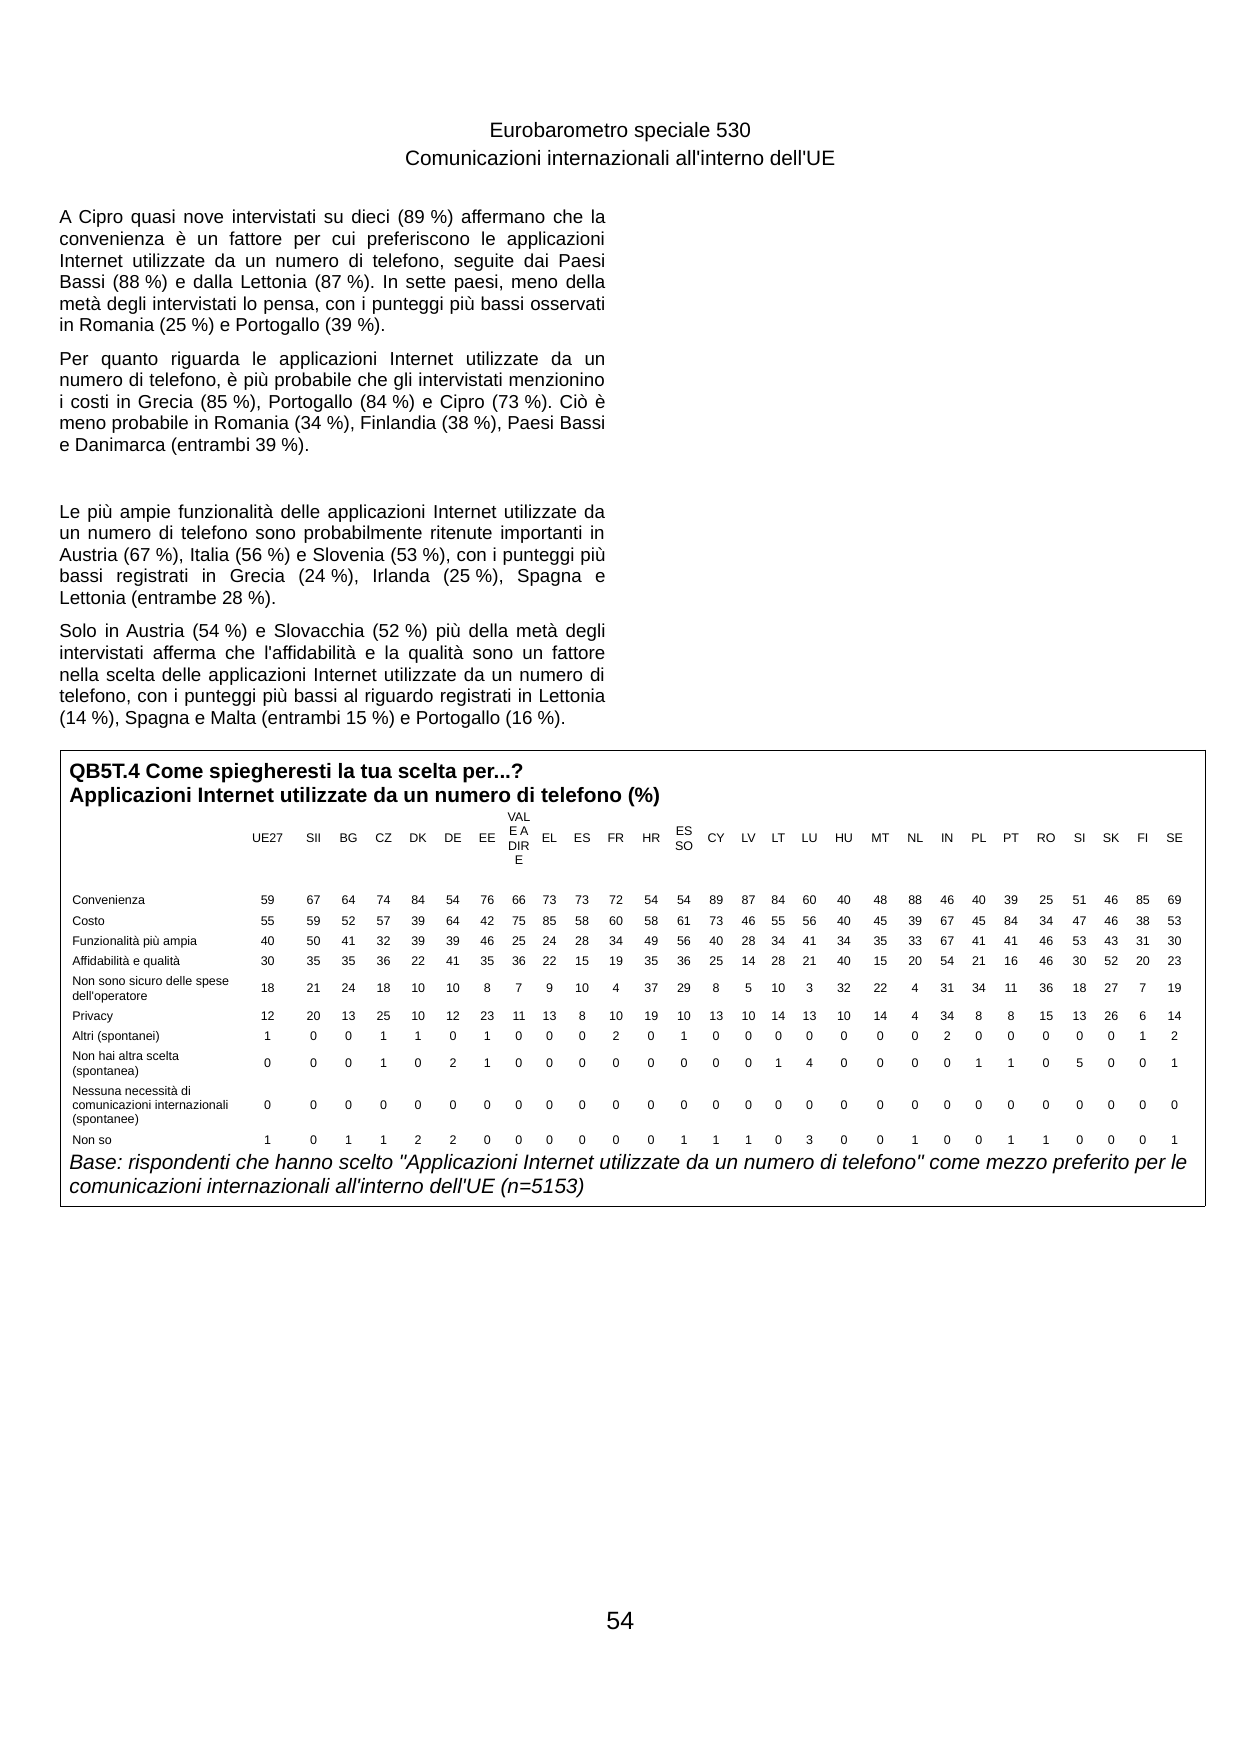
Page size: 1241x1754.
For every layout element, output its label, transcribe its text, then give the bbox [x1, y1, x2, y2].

table_cell 0 [296, 1046, 330, 1080]
table_cell 39 [400, 930, 435, 951]
table_cell 25 [699, 951, 733, 971]
table_cell 67 [931, 910, 963, 930]
table_cell 55 [239, 910, 296, 930]
table_header SII [296, 806, 330, 870]
table_cell 0 [699, 1080, 733, 1129]
table_cell [826, 870, 862, 890]
table_cell 85 [1128, 890, 1157, 910]
table_cell 0 [504, 1129, 533, 1149]
table_cell 0 [734, 1026, 763, 1046]
table_cell 0 [899, 1046, 931, 1080]
table_cell 41 [963, 930, 994, 951]
table_cell 36 [1027, 971, 1065, 1005]
table_cell 40 [826, 890, 862, 910]
table_cell 87 [734, 890, 763, 910]
table_cell [633, 870, 669, 890]
table_cell 8 [995, 1005, 1027, 1026]
table_cell Non hai altra scelta (spontanea) [69, 1046, 238, 1080]
table_cell 0 [504, 1026, 533, 1046]
table_cell [1128, 870, 1157, 890]
table_cell 46 [1094, 890, 1128, 910]
table_cell 43 [1094, 930, 1128, 951]
table_cell 45 [862, 910, 898, 930]
table_cell 36 [504, 951, 533, 971]
table_cell [734, 870, 763, 890]
table_cell 46 [734, 910, 763, 930]
table_cell 0 [330, 1046, 366, 1080]
table_cell 0 [899, 1026, 931, 1046]
table_cell 0 [565, 1129, 599, 1149]
table_cell 0 [1027, 1080, 1065, 1129]
table_cell 34 [963, 971, 994, 1005]
table_cell 10 [826, 1005, 862, 1026]
table_cell 67 [931, 930, 963, 951]
table_cell [239, 870, 296, 890]
table_cell Non sono sicuro delle spese dell'operatore [69, 971, 238, 1005]
table_header UE27 [239, 806, 296, 870]
table_cell 59 [239, 890, 296, 910]
table_cell 1 [330, 1129, 366, 1149]
table_cell 51 [1065, 890, 1094, 910]
table_cell 13 [793, 1005, 826, 1026]
table_cell 33 [899, 930, 931, 951]
table_cell 60 [599, 910, 633, 930]
table_cell 1 [239, 1129, 296, 1149]
table_cell 0 [400, 1080, 435, 1129]
table_cell 54 [633, 890, 669, 910]
table_header RO [1027, 806, 1065, 870]
table_cell [763, 870, 793, 890]
table_cell 0 [534, 1129, 565, 1149]
table_cell [699, 870, 733, 890]
table_cell 76 [470, 890, 504, 910]
table_cell 1 [669, 1026, 698, 1046]
table_cell 30 [1158, 930, 1191, 951]
table_cell 1 [1128, 1026, 1157, 1046]
table_header IN [931, 806, 963, 870]
table_cell 0 [599, 1080, 633, 1129]
table_cell 73 [699, 910, 733, 930]
table_cell 11 [504, 1005, 533, 1026]
table_header LT [763, 806, 793, 870]
table_cell 40 [699, 930, 733, 951]
table_cell [565, 870, 599, 890]
table_cell 25 [1027, 890, 1065, 910]
table_cell 7 [504, 971, 533, 1005]
table_cell 1 [366, 1046, 400, 1080]
table_cell Non so [69, 1129, 238, 1149]
table_cell 34 [1027, 910, 1065, 930]
table_cell 49 [633, 930, 669, 951]
table_cell 12 [435, 1005, 470, 1026]
table_cell 64 [435, 910, 470, 930]
table_cell 25 [504, 930, 533, 951]
table_cell 24 [534, 930, 565, 951]
table_cell Affidabilità e qualità [69, 951, 238, 971]
table_cell 1 [470, 1026, 504, 1046]
table_cell 12 [239, 1005, 296, 1026]
table_cell 67 [296, 890, 330, 910]
table_cell 32 [826, 971, 862, 1005]
text Base: rispondenti che hanno scelto "Applicazioni Internet utilizzate da un numero di telefono" come mezzo preferito per le comunicazioni internazionali all'interno dell'UE (n=5153) [69, 1149, 1196, 1197]
table_cell 0 [1094, 1080, 1128, 1129]
table_cell [669, 870, 698, 890]
table_cell 0 [239, 1046, 296, 1080]
table_cell 20 [296, 1005, 330, 1026]
table_cell 34 [763, 930, 793, 951]
table_cell 1 [963, 1046, 994, 1080]
table_cell [366, 870, 400, 890]
table_header FR [599, 806, 633, 870]
table_cell 1 [1158, 1129, 1191, 1149]
text Le più ampie funzionalità delle applicazioni Internet utilizzate da un numero di telefono sono probabilmente ritenute importanti in Austria (67 %), Italia (56 %) e Slovenia (53 %), con i punteggi più bassi registrati in Grecia (24 %), Irlanda (25 %), Spagna e Lettonia (entrambe 28 %). [59, 501, 605, 608]
table_cell 0 [599, 1129, 633, 1149]
table_cell 0 [931, 1080, 963, 1129]
table_header SK [1094, 806, 1128, 870]
table_cell 6 [1128, 1005, 1157, 1026]
table_cell 0 [1094, 1026, 1128, 1046]
table_cell 52 [330, 910, 366, 930]
table_cell 88 [899, 890, 931, 910]
table_cell 0 [534, 1046, 565, 1080]
table_cell 30 [239, 951, 296, 971]
table_cell 10 [763, 971, 793, 1005]
table_cell 0 [862, 1046, 898, 1080]
table_cell 0 [963, 1026, 994, 1046]
table_cell 0 [1128, 1046, 1157, 1080]
table_cell 0 [734, 1046, 763, 1080]
table_cell 58 [633, 910, 669, 930]
table_cell 1 [366, 1026, 400, 1046]
table_cell 0 [470, 1080, 504, 1129]
table_cell 0 [1065, 1026, 1094, 1046]
table_cell 0 [1027, 1046, 1065, 1080]
table_cell 10 [599, 1005, 633, 1026]
table_header HR [633, 806, 669, 870]
table_cell 37 [633, 971, 669, 1005]
table_cell 1 [899, 1129, 931, 1149]
table_cell 0 [862, 1080, 898, 1129]
table_cell 69 [1158, 890, 1191, 910]
table_header DK [400, 806, 435, 870]
table_cell 34 [599, 930, 633, 951]
table_cell 23 [1158, 951, 1191, 971]
table_cell 8 [470, 971, 504, 1005]
table_cell [69, 870, 238, 890]
table_cell 0 [963, 1129, 994, 1149]
text QB5T.4 Come spiegheresti la tua scelta per...? [69, 758, 1196, 782]
table_cell 10 [669, 1005, 698, 1026]
table_cell 15 [1027, 1005, 1065, 1026]
table_cell 73 [565, 890, 599, 910]
table_cell 0 [1128, 1080, 1157, 1129]
table_cell [435, 870, 470, 890]
table_cell 61 [669, 910, 698, 930]
table_cell 84 [995, 910, 1027, 930]
table_cell 0 [699, 1026, 733, 1046]
table_cell 4 [793, 1046, 826, 1080]
table_cell 1 [1158, 1046, 1191, 1080]
table_cell [400, 870, 435, 890]
table_cell 0 [826, 1080, 862, 1129]
table_cell [899, 870, 931, 890]
table_cell 0 [793, 1080, 826, 1129]
table_cell 0 [534, 1026, 565, 1046]
table_cell 39 [899, 910, 931, 930]
table_cell 11 [995, 971, 1027, 1005]
table_cell 22 [862, 971, 898, 1005]
table_cell 0 [1158, 1080, 1191, 1129]
table_cell 56 [793, 910, 826, 930]
table_cell 38 [1128, 910, 1157, 930]
table_cell 19 [633, 1005, 669, 1026]
table_cell 3 [793, 1129, 826, 1149]
table_cell 45 [963, 910, 994, 930]
table_cell 47 [1065, 910, 1094, 930]
table_cell 0 [763, 1026, 793, 1046]
text Applicazioni Internet utilizzate da un numero di telefono (%) [69, 782, 1196, 806]
table_cell 22 [400, 951, 435, 971]
table_cell 0 [565, 1080, 599, 1129]
table_cell 41 [995, 930, 1027, 951]
table_cell Nessuna necessità di comunicazioni internazionali (spontanee) [69, 1080, 238, 1129]
table_cell 1 [239, 1026, 296, 1046]
table_cell 0 [239, 1080, 296, 1129]
table_cell 14 [763, 1005, 793, 1026]
table_cell [995, 870, 1027, 890]
table_cell 2 [1158, 1026, 1191, 1046]
table_cell 0 [826, 1046, 862, 1080]
table_cell 2 [400, 1129, 435, 1149]
table_cell 66 [504, 890, 533, 910]
table_cell 1 [470, 1046, 504, 1080]
table_cell 34 [826, 930, 862, 951]
table_cell 13 [1065, 1005, 1094, 1026]
table_cell 0 [504, 1046, 533, 1080]
table_cell 54 [435, 890, 470, 910]
table_cell 31 [1128, 930, 1157, 951]
table_header LU [793, 806, 826, 870]
table_cell 8 [565, 1005, 599, 1026]
table_cell 0 [296, 1080, 330, 1129]
table_cell 0 [763, 1080, 793, 1129]
table_cell 10 [565, 971, 599, 1005]
table_cell 0 [599, 1046, 633, 1080]
table_cell 1 [400, 1026, 435, 1046]
table_cell 42 [470, 910, 504, 930]
table_cell 0 [931, 1046, 963, 1080]
table_cell 57 [366, 910, 400, 930]
table_cell [1065, 870, 1094, 890]
table_cell 53 [1158, 910, 1191, 930]
table_header MT [862, 806, 898, 870]
table_cell 0 [862, 1026, 898, 1046]
table_cell 41 [330, 930, 366, 951]
table_cell 13 [330, 1005, 366, 1026]
table_cell 23 [470, 1005, 504, 1026]
table_header ES [565, 806, 599, 870]
table_cell 0 [826, 1026, 862, 1046]
table_cell [296, 870, 330, 890]
table_header VALE A DIRE [504, 806, 533, 870]
table_cell 7 [1128, 971, 1157, 1005]
table_cell 84 [400, 890, 435, 910]
table_header EE [470, 806, 504, 870]
table_cell 15 [565, 951, 599, 971]
table_cell 0 [931, 1129, 963, 1149]
table_cell [599, 870, 633, 890]
table_cell 19 [599, 951, 633, 971]
table_cell 26 [1094, 1005, 1128, 1026]
table_cell 13 [699, 1005, 733, 1026]
table_cell 58 [565, 910, 599, 930]
table_cell 0 [1128, 1129, 1157, 1149]
table_cell 1 [734, 1129, 763, 1149]
table_cell 0 [366, 1080, 400, 1129]
table_cell 1 [763, 1046, 793, 1080]
table_cell Costo [69, 910, 238, 930]
table_cell 41 [435, 951, 470, 971]
table_cell 27 [1094, 971, 1128, 1005]
table_cell 14 [1158, 1005, 1191, 1026]
table_header EL [534, 806, 565, 870]
table_cell 4 [899, 971, 931, 1005]
table_cell 10 [400, 971, 435, 1005]
table_cell 13 [534, 1005, 565, 1026]
table_cell [931, 870, 963, 890]
table_cell 0 [899, 1080, 931, 1129]
table_cell 18 [239, 971, 296, 1005]
table_header [69, 806, 238, 870]
table_cell 1 [366, 1129, 400, 1149]
table_cell 21 [793, 951, 826, 971]
table_cell 18 [366, 971, 400, 1005]
table_cell 46 [1094, 910, 1128, 930]
table_cell [470, 870, 504, 890]
table_cell 5 [734, 971, 763, 1005]
table_cell 28 [763, 951, 793, 971]
table_cell 14 [862, 1005, 898, 1026]
table_cell [793, 870, 826, 890]
table_cell 41 [793, 930, 826, 951]
table_cell 75 [504, 910, 533, 930]
table_cell 1 [995, 1129, 1027, 1149]
table_cell Altri (spontanei) [69, 1026, 238, 1046]
table_cell 0 [1094, 1046, 1128, 1080]
table_cell 0 [862, 1129, 898, 1149]
table_cell 34 [931, 1005, 963, 1026]
table_cell 0 [534, 1080, 565, 1129]
table_cell 0 [330, 1026, 366, 1046]
table_header CY [699, 806, 733, 870]
table_cell 0 [1094, 1129, 1128, 1149]
table_cell 0 [826, 1129, 862, 1149]
table_cell 30 [1065, 951, 1094, 971]
text Per quanto riguarda le applicazioni Internet utilizzate da un numero di telefono, è più probabile che gli intervistati menzionino i costi in Grecia (85 %), Portogallo (84 %) e Cipro (73 %). Ciò è meno probabile in Romania (34 %), Finlandia (38 %), Paesi Bassi e Danimarca (entrambi 39 %). [59, 347, 605, 455]
table_header FI [1128, 806, 1157, 870]
table_cell [963, 870, 994, 890]
table_cell 52 [1094, 951, 1128, 971]
table_cell 0 [669, 1046, 698, 1080]
table_cell 5 [1065, 1046, 1094, 1080]
table_cell 72 [599, 890, 633, 910]
table_cell 8 [963, 1005, 994, 1026]
table_cell 56 [669, 930, 698, 951]
table_cell 0 [699, 1046, 733, 1080]
table_cell 35 [633, 951, 669, 971]
table_cell 16 [995, 951, 1027, 971]
table_cell 4 [899, 1005, 931, 1026]
table_cell 28 [565, 930, 599, 951]
table_cell 0 [504, 1080, 533, 1129]
table_cell 0 [633, 1129, 669, 1149]
table_cell 2 [435, 1129, 470, 1149]
table_cell 10 [435, 971, 470, 1005]
table_cell 0 [470, 1129, 504, 1149]
table_header PT [995, 806, 1027, 870]
table_cell 1 [699, 1129, 733, 1149]
table_cell 2 [435, 1046, 470, 1080]
table_cell 48 [862, 890, 898, 910]
table_cell 0 [330, 1080, 366, 1129]
table_cell 0 [995, 1026, 1027, 1046]
table_cell 54 [931, 951, 963, 971]
table_cell 50 [296, 930, 330, 951]
table_cell 31 [931, 971, 963, 1005]
table_cell 60 [793, 890, 826, 910]
table_cell 4 [599, 971, 633, 1005]
table_cell 35 [470, 951, 504, 971]
text A Cipro quasi nove intervistati su dieci (89 %) affermano che la convenienza è un fattore per cui preferiscono le applicazioni Internet utilizzate da un numero di telefono, seguite dai Paesi Bassi (88 %) e dalla Lettonia (87 %). In sette paesi, meno della metà degli intervistati lo pensa, con i punteggi più bassi osservati in Romania (25 %) e Portogallo (39 %). [59, 206, 605, 336]
table_cell 85 [534, 910, 565, 930]
table_header CZ [366, 806, 400, 870]
table_cell 36 [366, 951, 400, 971]
table_cell 0 [296, 1026, 330, 1046]
table_cell 24 [330, 971, 366, 1005]
table_cell 0 [669, 1080, 698, 1129]
table_header ESSO [669, 806, 698, 870]
table_cell 59 [296, 910, 330, 930]
table_cell 55 [763, 910, 793, 930]
table_cell 22 [534, 951, 565, 971]
table_cell 2 [931, 1026, 963, 1046]
table_cell 1 [995, 1046, 1027, 1080]
table_header NL [899, 806, 931, 870]
table_cell 39 [400, 910, 435, 930]
table_cell 0 [1065, 1129, 1094, 1149]
table_cell 73 [534, 890, 565, 910]
table_cell 15 [862, 951, 898, 971]
table_cell 28 [734, 930, 763, 951]
table_cell [330, 870, 366, 890]
table_cell 53 [1065, 930, 1094, 951]
table_cell 21 [963, 951, 994, 971]
table_cell 54 [669, 890, 698, 910]
table_cell 9 [534, 971, 565, 1005]
table_cell 0 [435, 1080, 470, 1129]
table_cell Convenienza [69, 890, 238, 910]
table_cell 35 [296, 951, 330, 971]
table_cell 20 [1128, 951, 1157, 971]
table_header HU [826, 806, 862, 870]
table_header BG [330, 806, 366, 870]
table_cell 39 [435, 930, 470, 951]
table_cell 0 [734, 1080, 763, 1129]
table_cell 25 [366, 1005, 400, 1026]
table_cell 39 [995, 890, 1027, 910]
table_cell 46 [931, 890, 963, 910]
table_cell 0 [565, 1046, 599, 1080]
table_cell 0 [633, 1080, 669, 1129]
table_header SE [1158, 806, 1191, 870]
table_cell 35 [330, 951, 366, 971]
table_cell 0 [1065, 1080, 1094, 1129]
table_cell 1 [669, 1129, 698, 1149]
table_cell 0 [633, 1026, 669, 1046]
table_cell 0 [793, 1026, 826, 1046]
table_cell [504, 870, 533, 890]
table_cell 64 [330, 890, 366, 910]
table_cell [534, 870, 565, 890]
table_header SI [1065, 806, 1094, 870]
table_cell Funzionalità più ampia [69, 930, 238, 951]
table_cell 2 [599, 1026, 633, 1046]
table_cell 40 [826, 910, 862, 930]
table_cell 0 [963, 1080, 994, 1129]
table_cell 40 [239, 930, 296, 951]
table_header LV [734, 806, 763, 870]
table_cell 84 [763, 890, 793, 910]
table_cell Privacy [69, 1005, 238, 1026]
text Solo in Austria (54 %) e Slovacchia (52 %) più della metà degli intervistati afferma che l'affidabilità e la qualità sono un fattore nella scelta delle applicazioni Internet utilizzate da un numero di telefono, con i punteggi più bassi al riguardo registrati in Lettonia (14 %), Spagna e Malta (entrambi 15 %) e Portogallo (16 %). [59, 620, 605, 728]
table_cell 36 [669, 951, 698, 971]
table_cell [1158, 870, 1191, 890]
table_cell 8 [699, 971, 733, 1005]
table_cell 19 [1158, 971, 1191, 1005]
table_cell 0 [995, 1080, 1027, 1129]
table_cell 10 [400, 1005, 435, 1026]
table_cell 32 [366, 930, 400, 951]
table_cell 29 [669, 971, 698, 1005]
table_cell 0 [1027, 1026, 1065, 1046]
table_cell 14 [734, 951, 763, 971]
table_cell 40 [826, 951, 862, 971]
table_header DE [435, 806, 470, 870]
table_cell [1094, 870, 1128, 890]
table_cell 0 [435, 1026, 470, 1046]
table_cell 0 [633, 1046, 669, 1080]
table_cell 0 [296, 1129, 330, 1149]
table_cell 89 [699, 890, 733, 910]
table_cell 74 [366, 890, 400, 910]
table_cell 10 [734, 1005, 763, 1026]
table_cell [862, 870, 898, 890]
table_cell 0 [400, 1046, 435, 1080]
table_cell 35 [862, 930, 898, 951]
table_cell 1 [1027, 1129, 1065, 1149]
table_cell 18 [1065, 971, 1094, 1005]
table_cell 46 [1027, 930, 1065, 951]
table_cell 0 [763, 1129, 793, 1149]
table_header PL [963, 806, 994, 870]
table_cell 3 [793, 971, 826, 1005]
table_cell 46 [470, 930, 504, 951]
table_cell 40 [963, 890, 994, 910]
table_cell 46 [1027, 951, 1065, 971]
table_cell 20 [899, 951, 931, 971]
table_cell 21 [296, 971, 330, 1005]
table_cell 0 [565, 1026, 599, 1046]
table_cell [1027, 870, 1065, 890]
